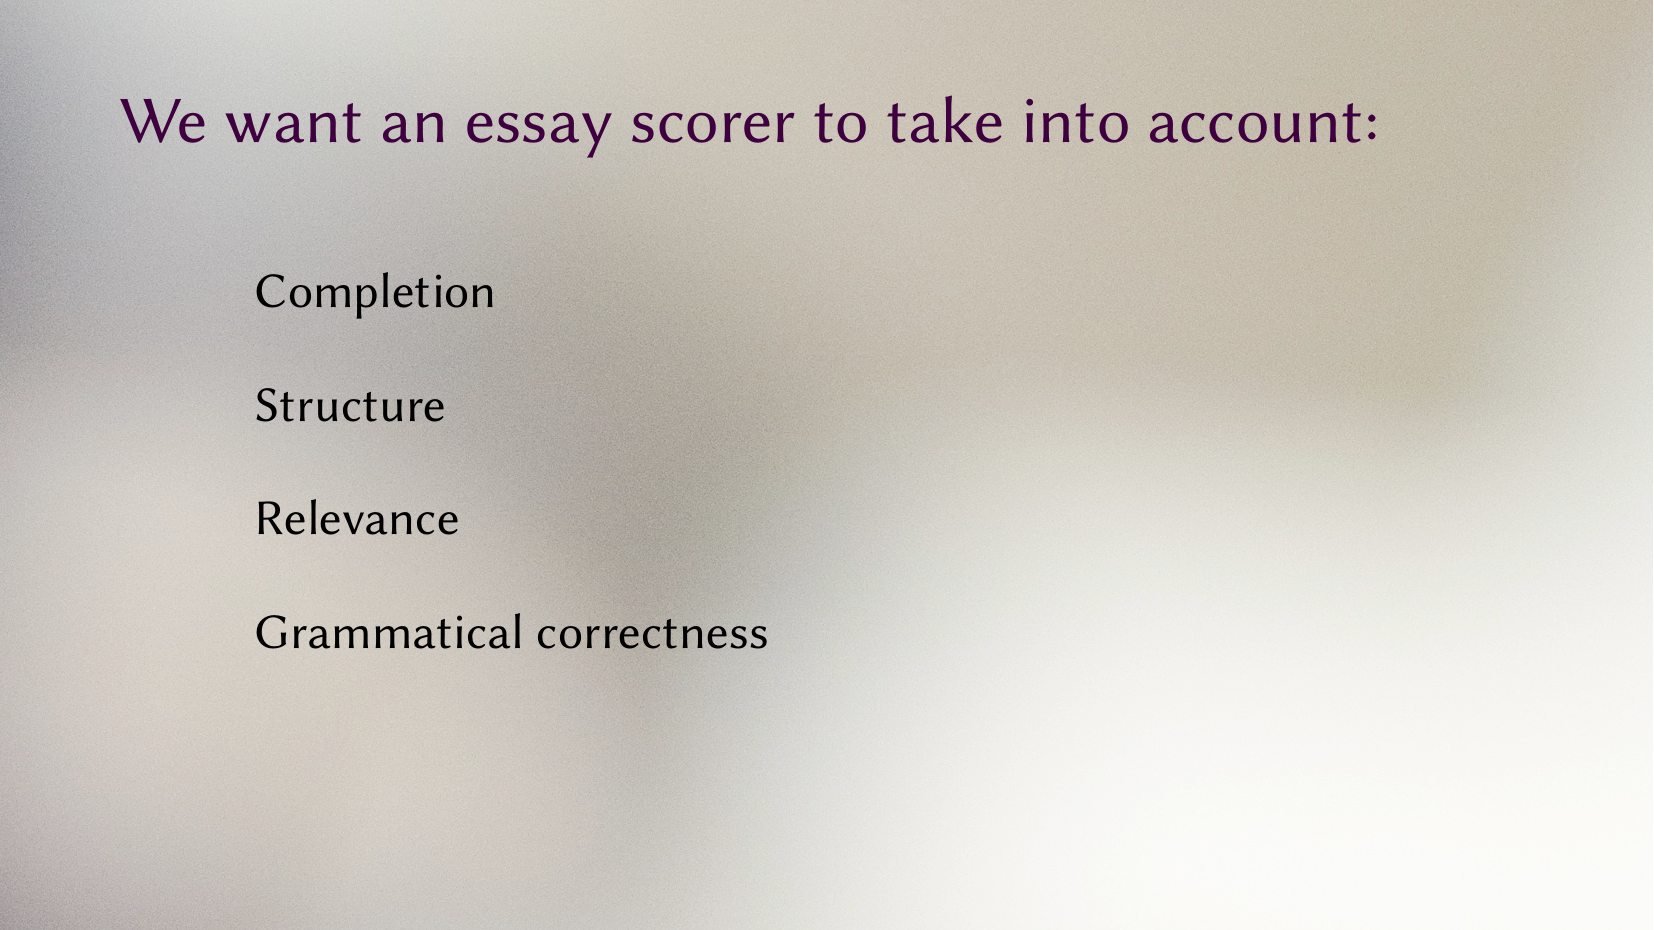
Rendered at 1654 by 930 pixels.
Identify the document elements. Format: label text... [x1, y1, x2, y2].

text_box Completion Structure Relevance Grammatical correctness [239, 254, 1365, 897]
text_box We want an essay scorer to take into account: [104, 74, 1560, 285]
